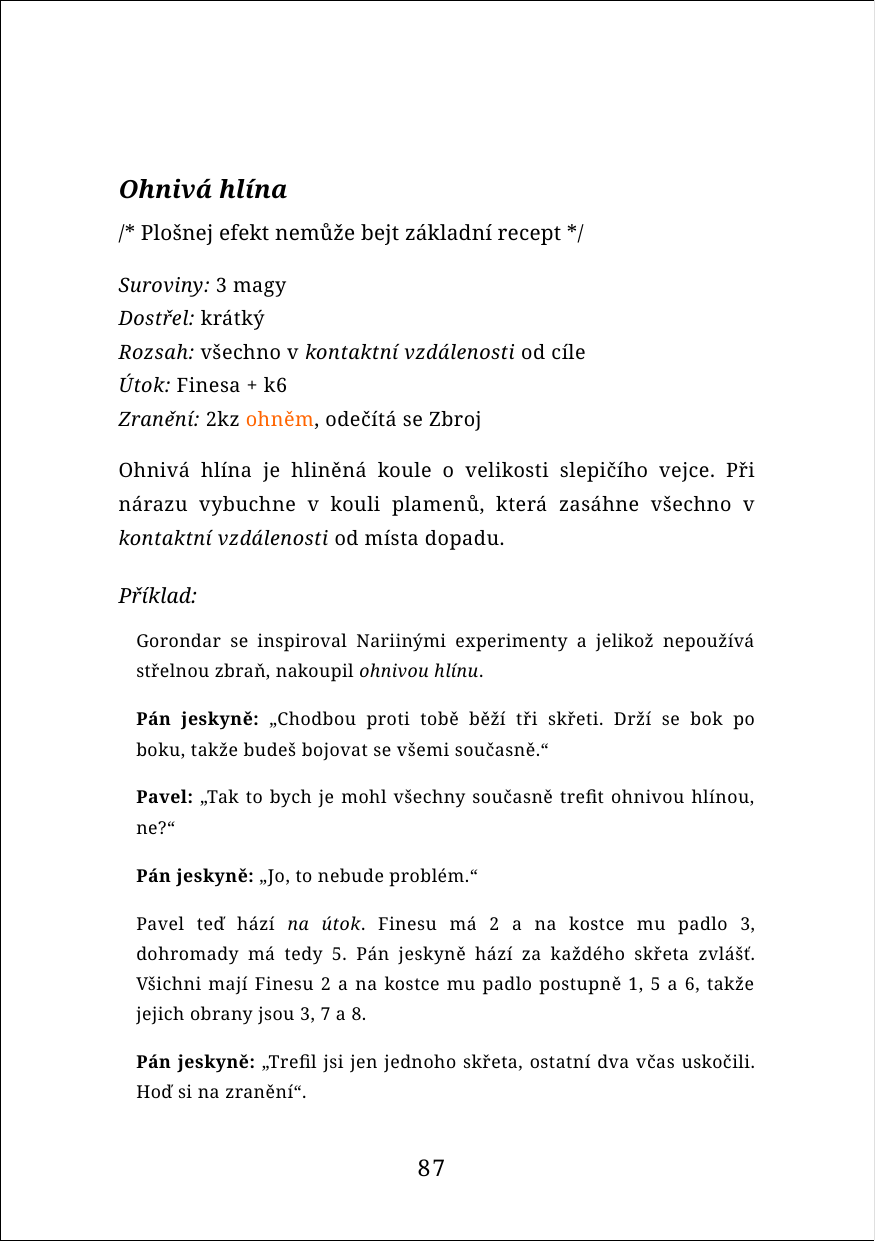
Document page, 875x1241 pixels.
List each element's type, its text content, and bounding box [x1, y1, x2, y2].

text Pán jeskyně: „Trefil jsi jen jednoho skřeta, ostatní dva včas uskočili. Hoď si na zranění“. [136, 1049, 756, 1104]
text Pán jeskyně: „Chodbou proti tobě běží tři skřeti. Drží se bok po boku, takže budeš bojovat se všemi současně.“ [136, 707, 756, 761]
text Pavel teď hází na útok. Finesu má 2 a na kostce mu padlo 3, dohromady má tedy 5. Pán jeskyně hází za každého skřeta zvlášť. Všichni mají Finesu 2 a na kostce mu padlo postupně 1, 5 a 6, takže jejich obrany jsou 3, 7 a 8. [136, 911, 756, 1026]
text Ohnivá hlína je hliněná koule o velikosti slepičího vejce. Při nárazu vybuchne v kouli plamenů, která zasáhne všechno v kontaktní vzdálenosti od místa dopadu. [118, 457, 756, 551]
text Gorondar se inspiroval Nariinými experimenty a jelikož nepoužívá střelnou zbraň, nakoupil ohnivou hlínu. [136, 629, 756, 683]
text /* Plošnej efekt nemůže bejt základní recept */ [118, 218, 756, 246]
text Pavel: „Tak to bych je mohl všechny současně trefit ohnivou hlínou, ne?“ [136, 785, 756, 839]
text Příklad: [118, 581, 756, 610]
subtitle Ohnivá hlína [118, 172, 756, 206]
text Pán jeskyně: „Jo, to nebude problém.“ [136, 863, 756, 887]
text Suroviny: 3 magy Dostřel: krátký Rozsah: všechno v kontaktní vzdálenosti od cíle Útok: Finesa + k6 Zranění: 2kz ohněm, odečítá se Zbroj [118, 271, 756, 432]
